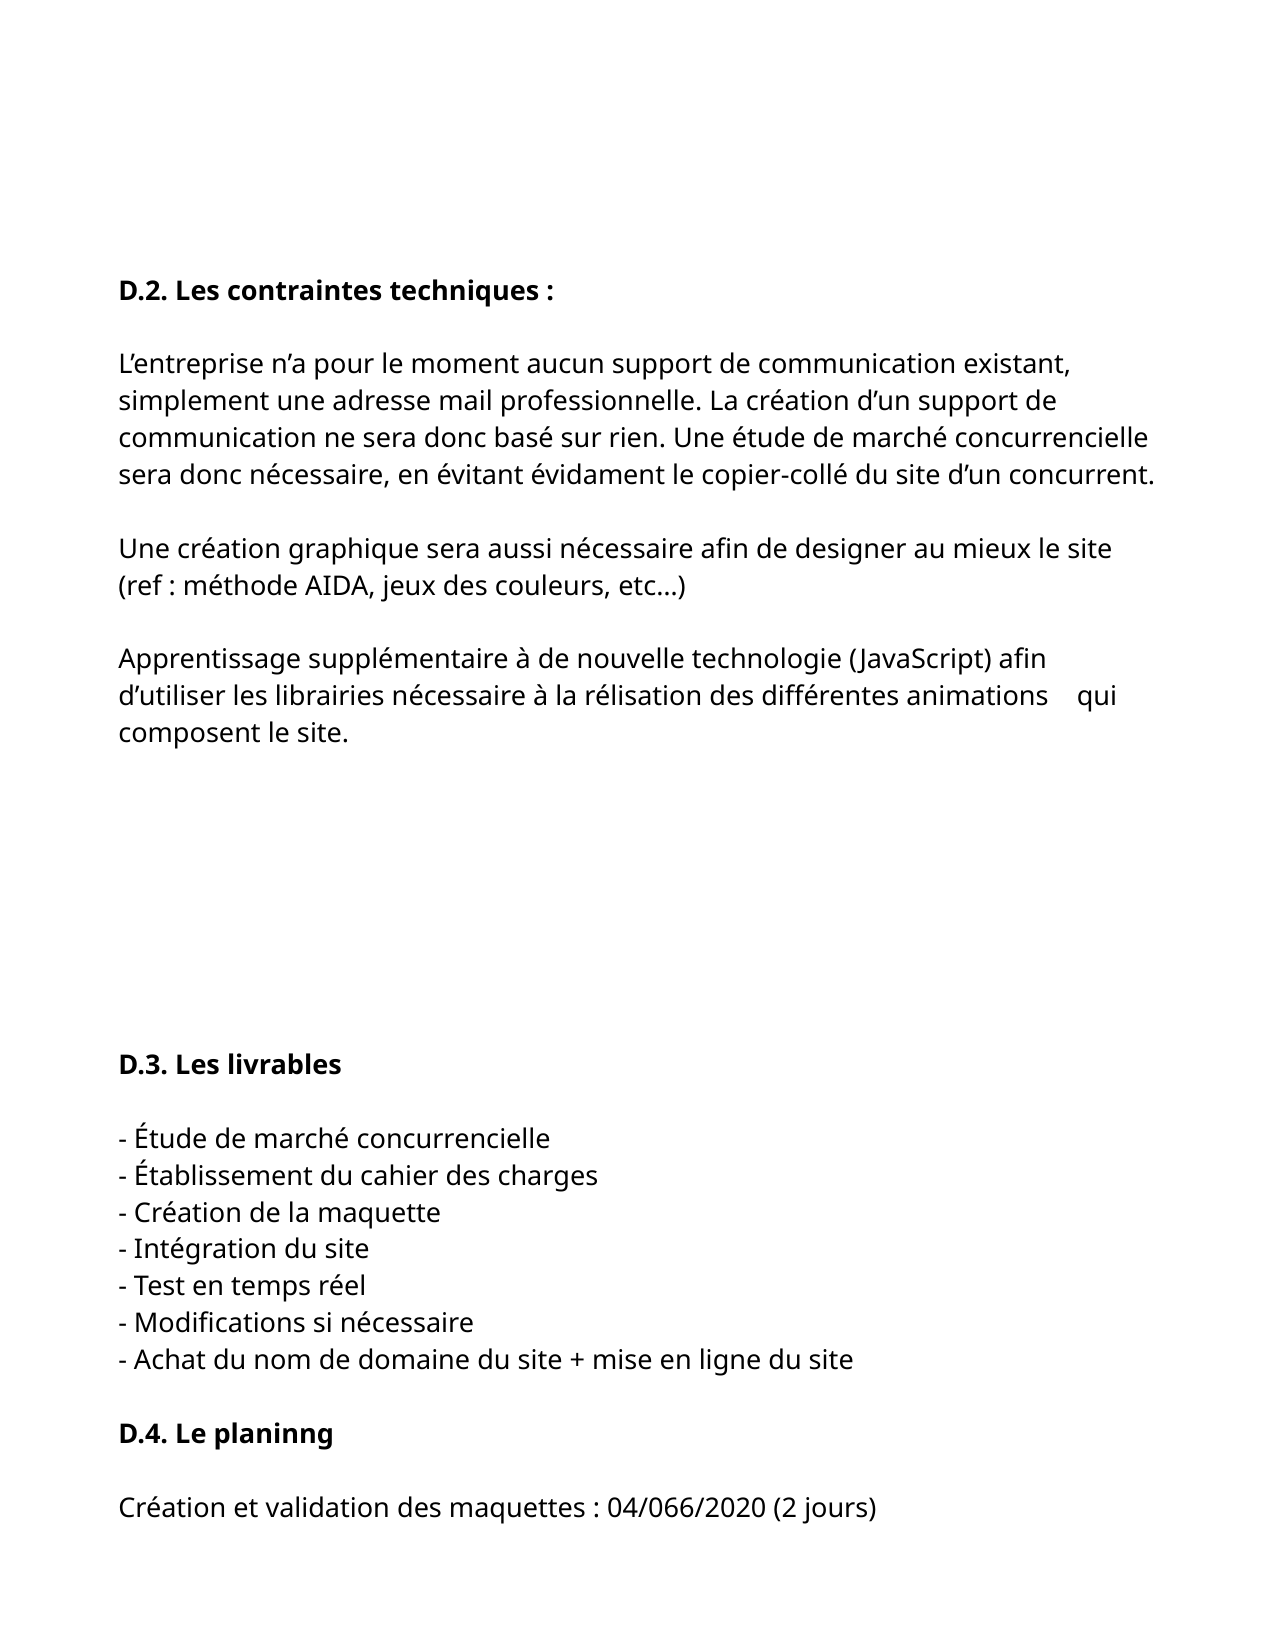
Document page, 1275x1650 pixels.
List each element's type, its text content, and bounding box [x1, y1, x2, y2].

text D.3. Les livrables [118, 1046, 1157, 1082]
text - Étude de marché concurrencielle [118, 1119, 1157, 1156]
text - Établissement du cahier des charges [118, 1156, 1157, 1193]
text L’entreprise n’a pour le moment aucun support de communication existant, [118, 345, 1157, 382]
text Création et validation des maquettes : 04/066/2020 (2 jours) [118, 1488, 1157, 1525]
text simplement une adresse mail professionnelle. La création d’un support de communication ne sera donc basé sur rien. Une étude de marché concurrencielle sera donc nécessaire, en évitant évidament le copier-collé du site d’un concurrent. [118, 382, 1157, 492]
text D.2. Les contraintes techniques : [118, 271, 1157, 308]
text - Achat du nom de domaine du site + mise en ligne du site [118, 1341, 1157, 1377]
text - Test en temps réel [118, 1267, 1157, 1304]
text Apprentissage supplémentaire à de nouvelle technologie (JavaScript) afin d’utiliser les librairies nécessaire à la rélisation des différentes animations qui composent le site. [118, 640, 1157, 751]
text - Modifications si nécessaire [118, 1304, 1157, 1341]
text D.4. Le planinng [118, 1414, 1157, 1451]
text Une création graphique sera aussi nécessaire afin de designer au mieux le site (ref : méthode AIDA, jeux des couleurs, etc…) [118, 529, 1157, 603]
text - Création de la maquette [118, 1193, 1157, 1230]
text - Intégration du site [118, 1230, 1157, 1267]
